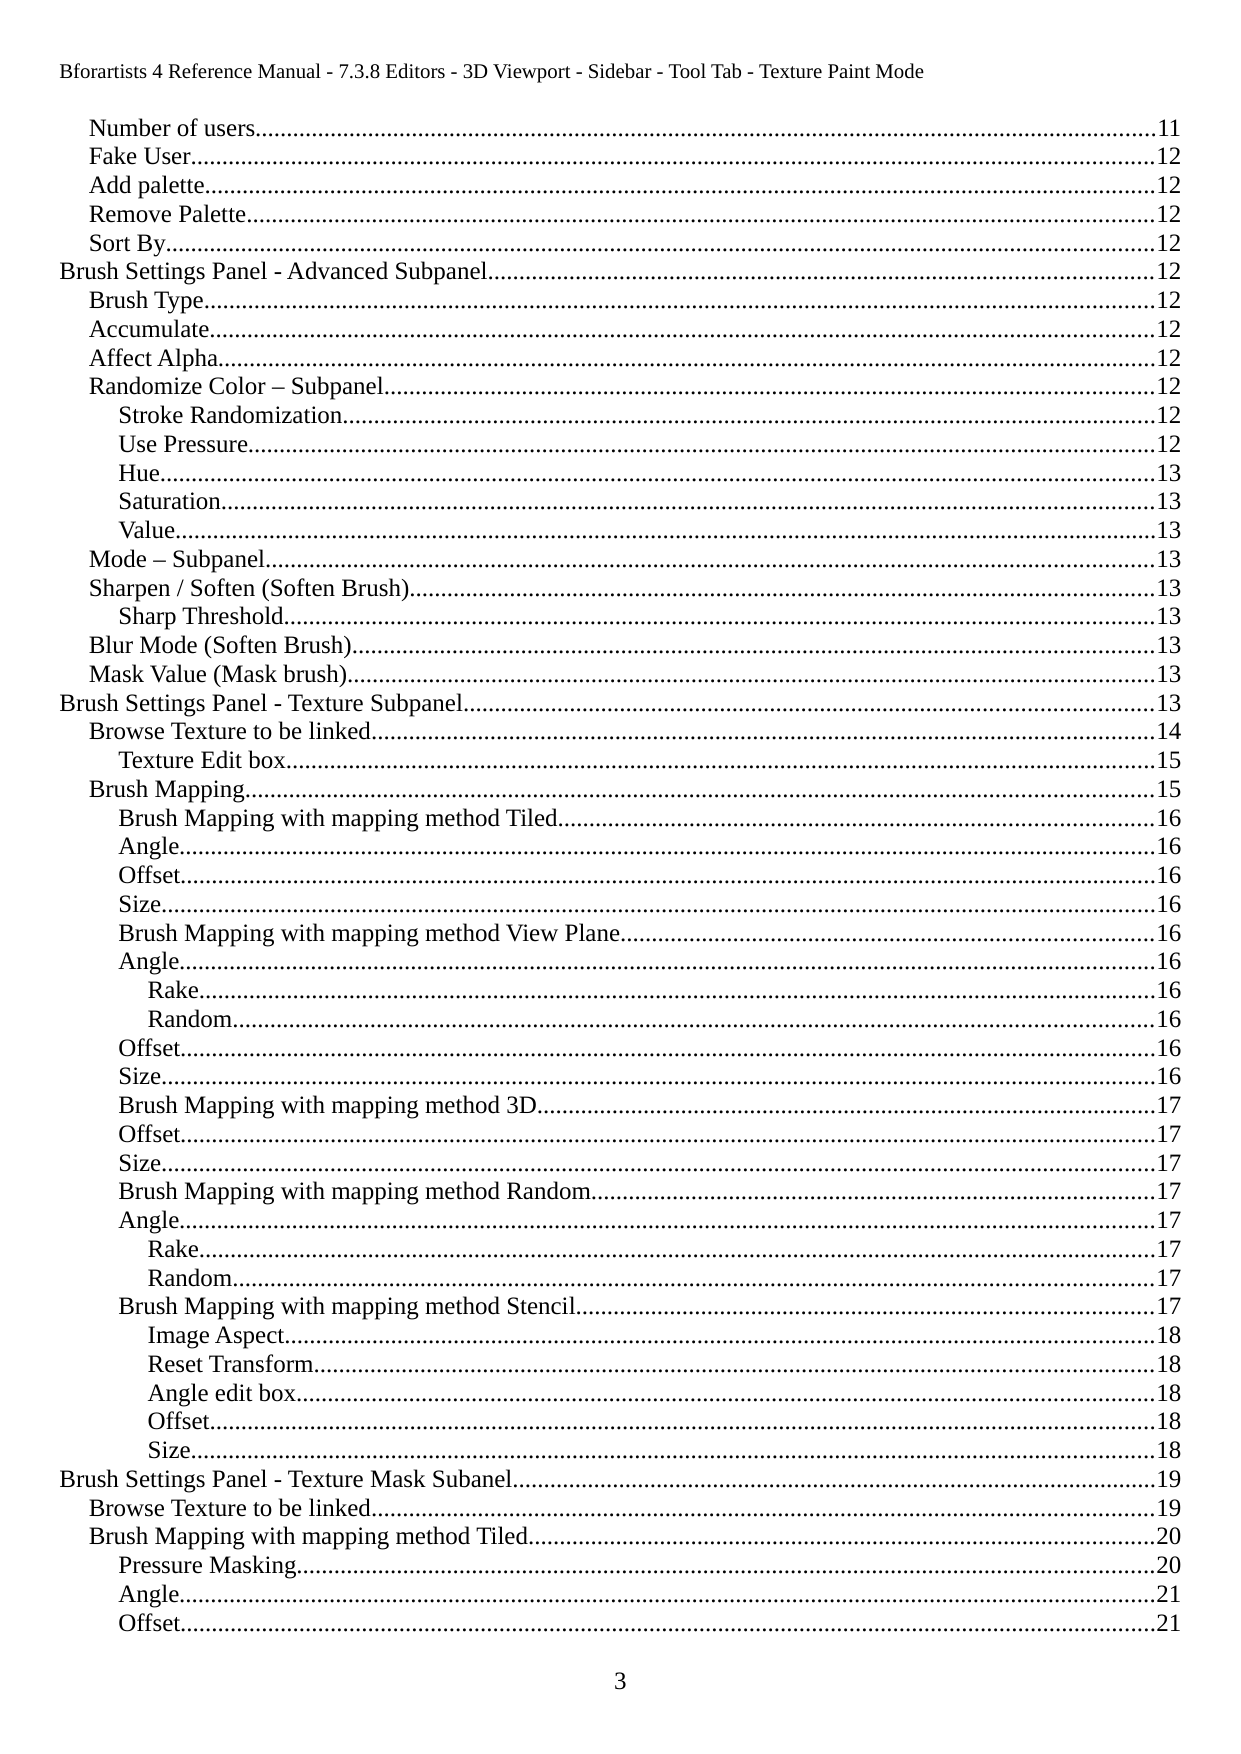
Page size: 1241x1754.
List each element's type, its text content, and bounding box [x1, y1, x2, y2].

text Random 16 [147, 1004, 1181, 1033]
text Accumulate 12 [88, 314, 1181, 343]
text Sharpen / Soften (Soften Brush) 13 [88, 573, 1181, 601]
text Stroke Randomization 12 [118, 400, 1181, 429]
text Offset 17 [118, 1119, 1181, 1148]
text Pressure Masking 20 [118, 1550, 1181, 1579]
text Hue 13 [118, 458, 1181, 486]
text Mode – Subpanel 13 [88, 544, 1181, 573]
text Fake User 12 [88, 141, 1181, 170]
text Add palette 12 [88, 170, 1181, 199]
text Randomize Color – Subpanel 12 [88, 371, 1181, 400]
text Angle 16 [118, 946, 1181, 975]
text Angle 17 [118, 1205, 1181, 1234]
text Offset 16 [118, 1033, 1181, 1061]
text Brush Mapping 15 [88, 774, 1181, 803]
text Brush Mapping with mapping method Tiled 16 [118, 803, 1181, 831]
text Value 13 [118, 515, 1181, 544]
text Size 18 [147, 1435, 1181, 1464]
text Browse Texture to be linked 19 [88, 1493, 1181, 1521]
text Offset 18 [147, 1406, 1181, 1435]
text Angle 21 [118, 1579, 1181, 1608]
text Size 16 [118, 1061, 1181, 1090]
text Angle edit box 18 [147, 1378, 1181, 1406]
text Brush Settings Panel - Texture Subpanel 13 [59, 688, 1181, 716]
text Mask Value (Mask brush) 13 [88, 659, 1181, 688]
text Brush Mapping with mapping method Tiled 20 [88, 1521, 1181, 1550]
text Size 16 [118, 889, 1181, 918]
text Rake 16 [147, 975, 1181, 1004]
text Angle 16 [118, 831, 1181, 860]
text Browse Texture to be linked 14 [88, 716, 1181, 745]
text Remove Palette 12 [88, 199, 1181, 228]
text Texture Edit box 15 [118, 745, 1181, 774]
text Sharp Threshold 13 [118, 601, 1181, 630]
text Affect Alpha 12 [88, 343, 1181, 371]
text Image Aspect 18 [147, 1320, 1181, 1349]
text Brush Type 12 [88, 285, 1181, 314]
text Offset 16 [118, 860, 1181, 889]
text Rake 17 [147, 1234, 1181, 1263]
text Size 17 [118, 1148, 1181, 1176]
text Brush Mapping with mapping method 3D 17 [118, 1090, 1181, 1119]
text Random 17 [147, 1263, 1181, 1291]
text Brush Mapping with mapping method Stencil 17 [118, 1291, 1181, 1320]
text Brush Mapping with mapping method View Plane 16 [118, 918, 1181, 946]
text Offset 21 [118, 1608, 1181, 1636]
text Brush Mapping with mapping method Random 17 [118, 1176, 1181, 1205]
text Use Pressure 12 [118, 429, 1181, 458]
text Number of users 11 [88, 113, 1181, 141]
text Sort By 12 [88, 228, 1181, 256]
text Blur Mode (Soften Brush) 13 [88, 630, 1181, 659]
text Saturation 13 [118, 486, 1181, 515]
text Brush Settings Panel - Advanced Subpanel 12 [59, 256, 1181, 285]
text Brush Settings Panel - Texture Mask Subanel 19 [59, 1464, 1181, 1493]
text Reset Transform 18 [147, 1349, 1181, 1378]
